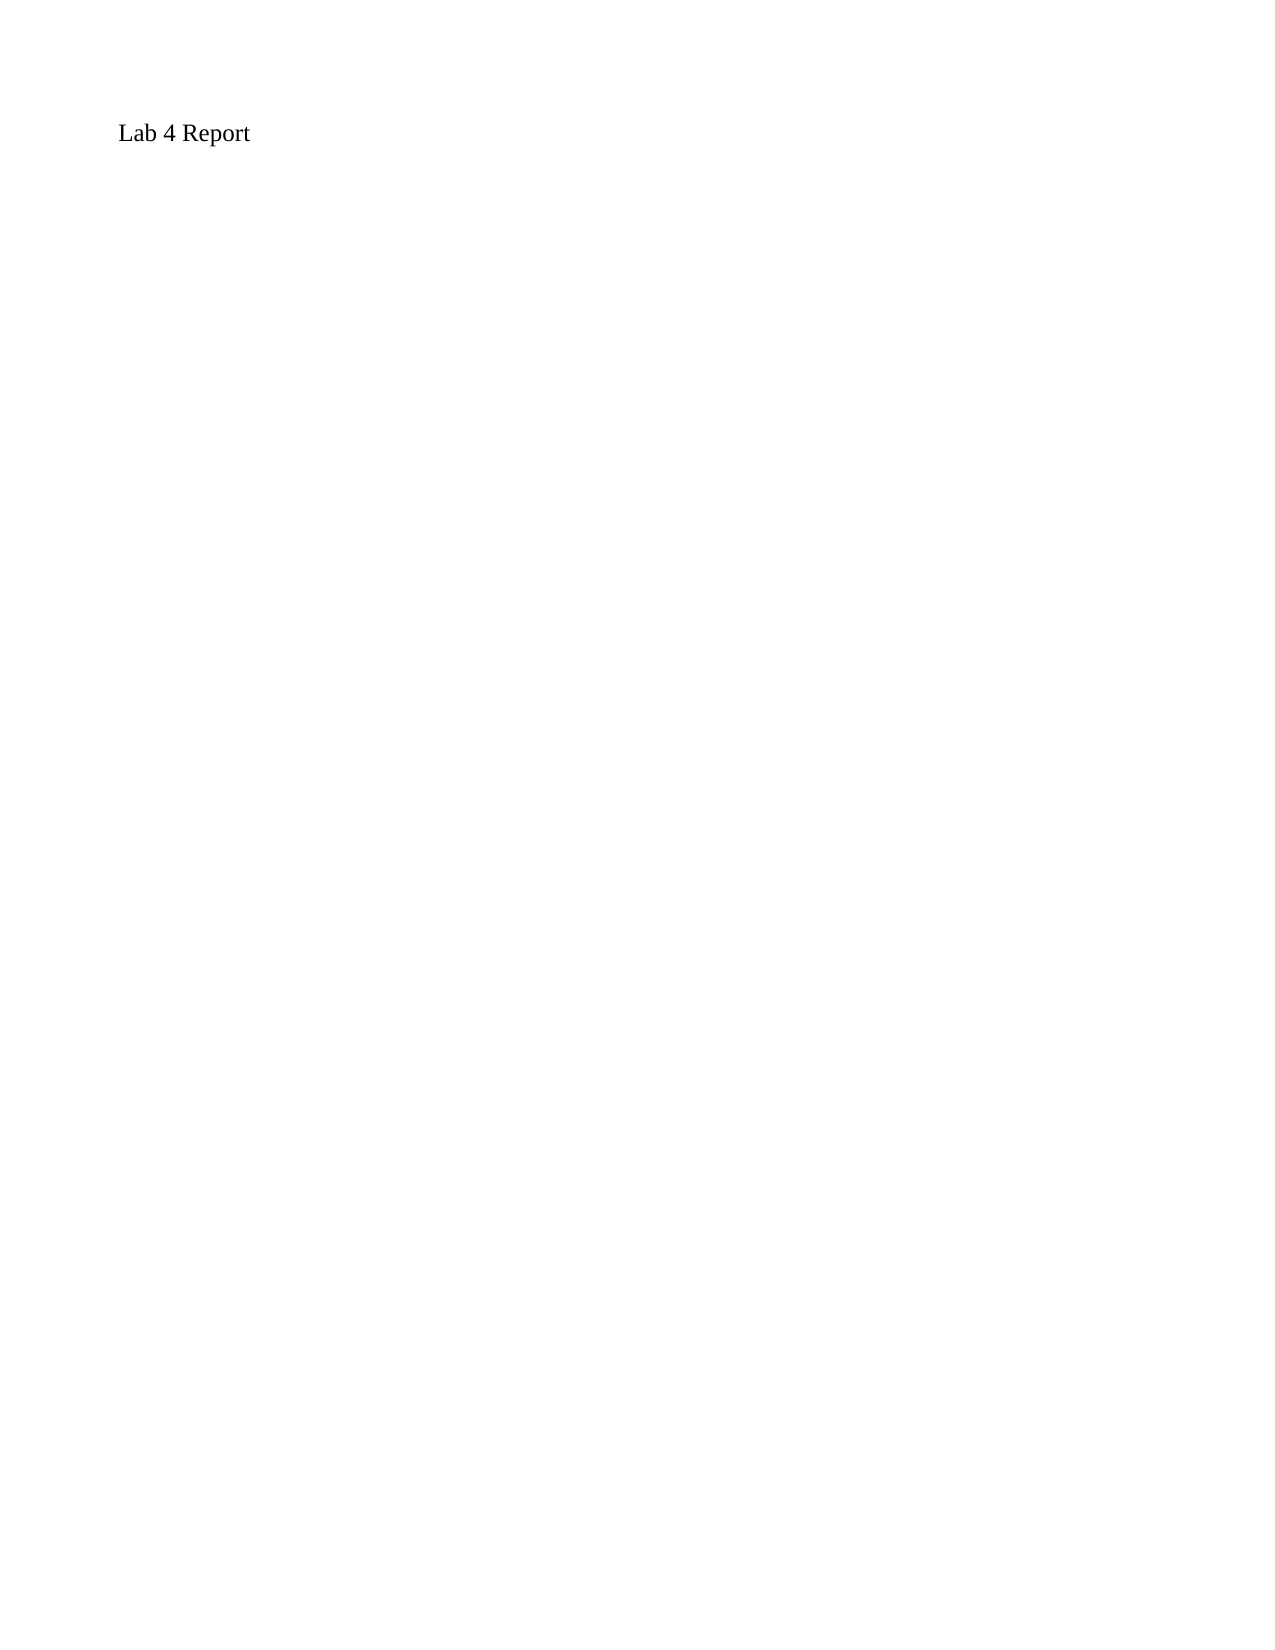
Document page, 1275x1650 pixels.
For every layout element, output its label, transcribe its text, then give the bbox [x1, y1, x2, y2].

text Lab 4 Report [118, 118, 1157, 147]
